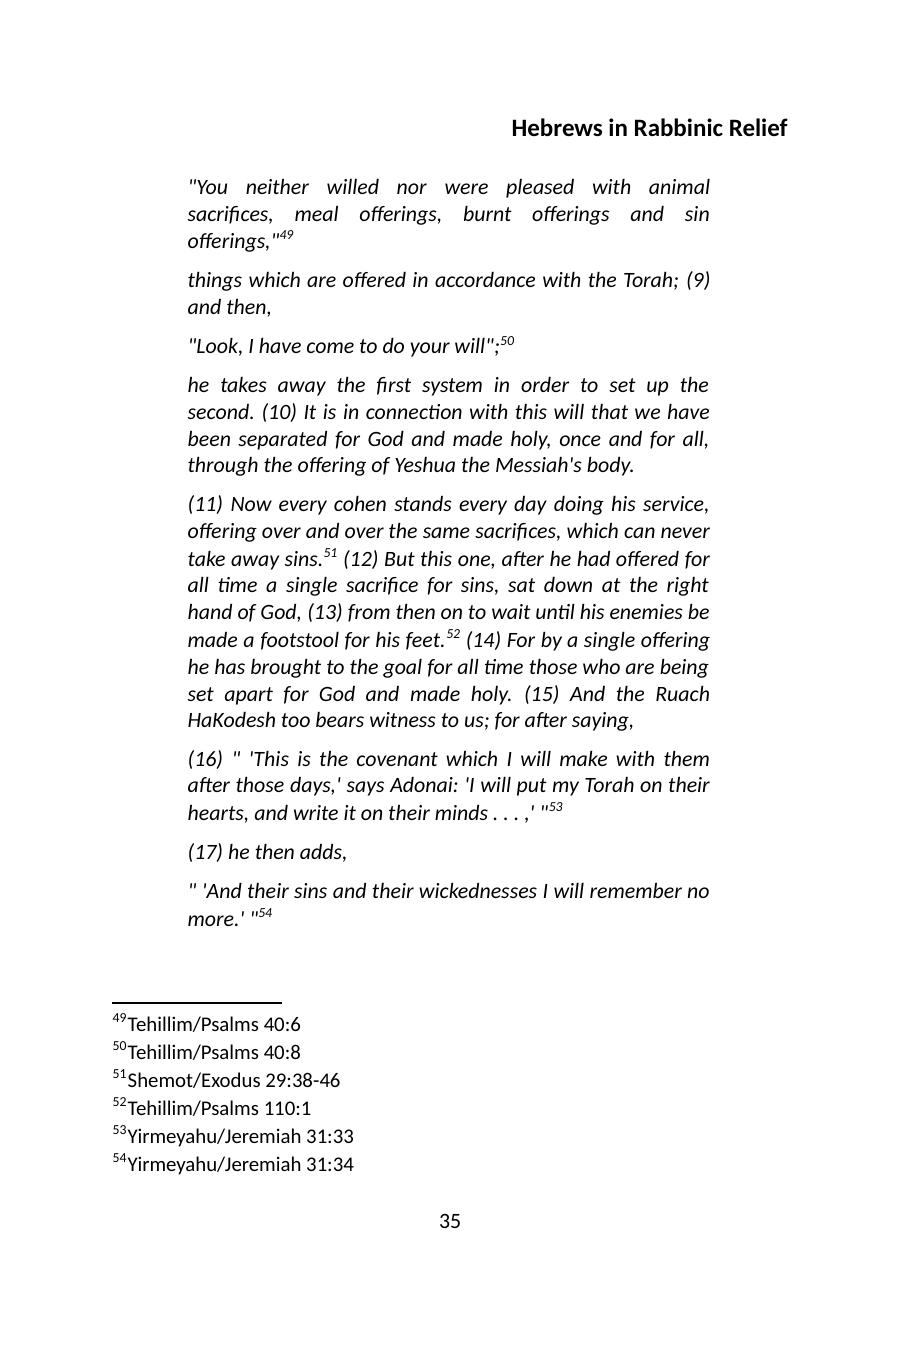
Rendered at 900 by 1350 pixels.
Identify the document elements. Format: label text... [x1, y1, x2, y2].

text "You neither willed nor were pleased with animal sacrifices, meal offerings, burnt offerings and sin offerings," [187, 173, 712, 254]
text Tehillim/Psalms 40:6 [112, 1009, 787, 1037]
text (17) he then adds, [187, 838, 712, 865]
text " 'And their sins and their wickednesses I will remember no more.' " [187, 877, 712, 932]
text Tehillim/Psalms 110:1 [112, 1093, 787, 1121]
text Yirmeyahu/Jeremiah 31:34 [112, 1149, 787, 1177]
text things which are offered in accordance with the Torah; (9) and then, [187, 266, 712, 320]
text Shemot/Exodus 29:38-46 [112, 1065, 787, 1093]
text (11) Now every cohen stands every day doing his service, offering over and over the same sacrifices, which can never take away sins. (12) But this one, after he had offered for all time a single sacrifice for sins, sat down at the right hand of God, (13) from then on to wait until his enemies be made a footstool for his feet. (14) For by a single offering he has brought to the goal for all time those who are being set apart for God and made holy. (15) And the Ruach HaKodesh too bears witness to us; for after saying, [187, 490, 712, 733]
text he takes away the first system in order to set up the second. (10) It is in connection with this will that we have been separated for God and made holy, once and for all, through the offering of Yeshua the Messiah's body. [187, 372, 712, 478]
text "Look, I have come to do your will"; [187, 332, 712, 360]
text (16) " 'This is the covenant which I will make with them after those days,' says Adonai: 'I will put my Torah on their hearts, and write it on their minds . . . ,' " [187, 745, 712, 826]
text Tehillim/Psalms 40:8 [112, 1037, 787, 1065]
text Yirmeyahu/Jeremiah 31:33 [112, 1121, 787, 1149]
